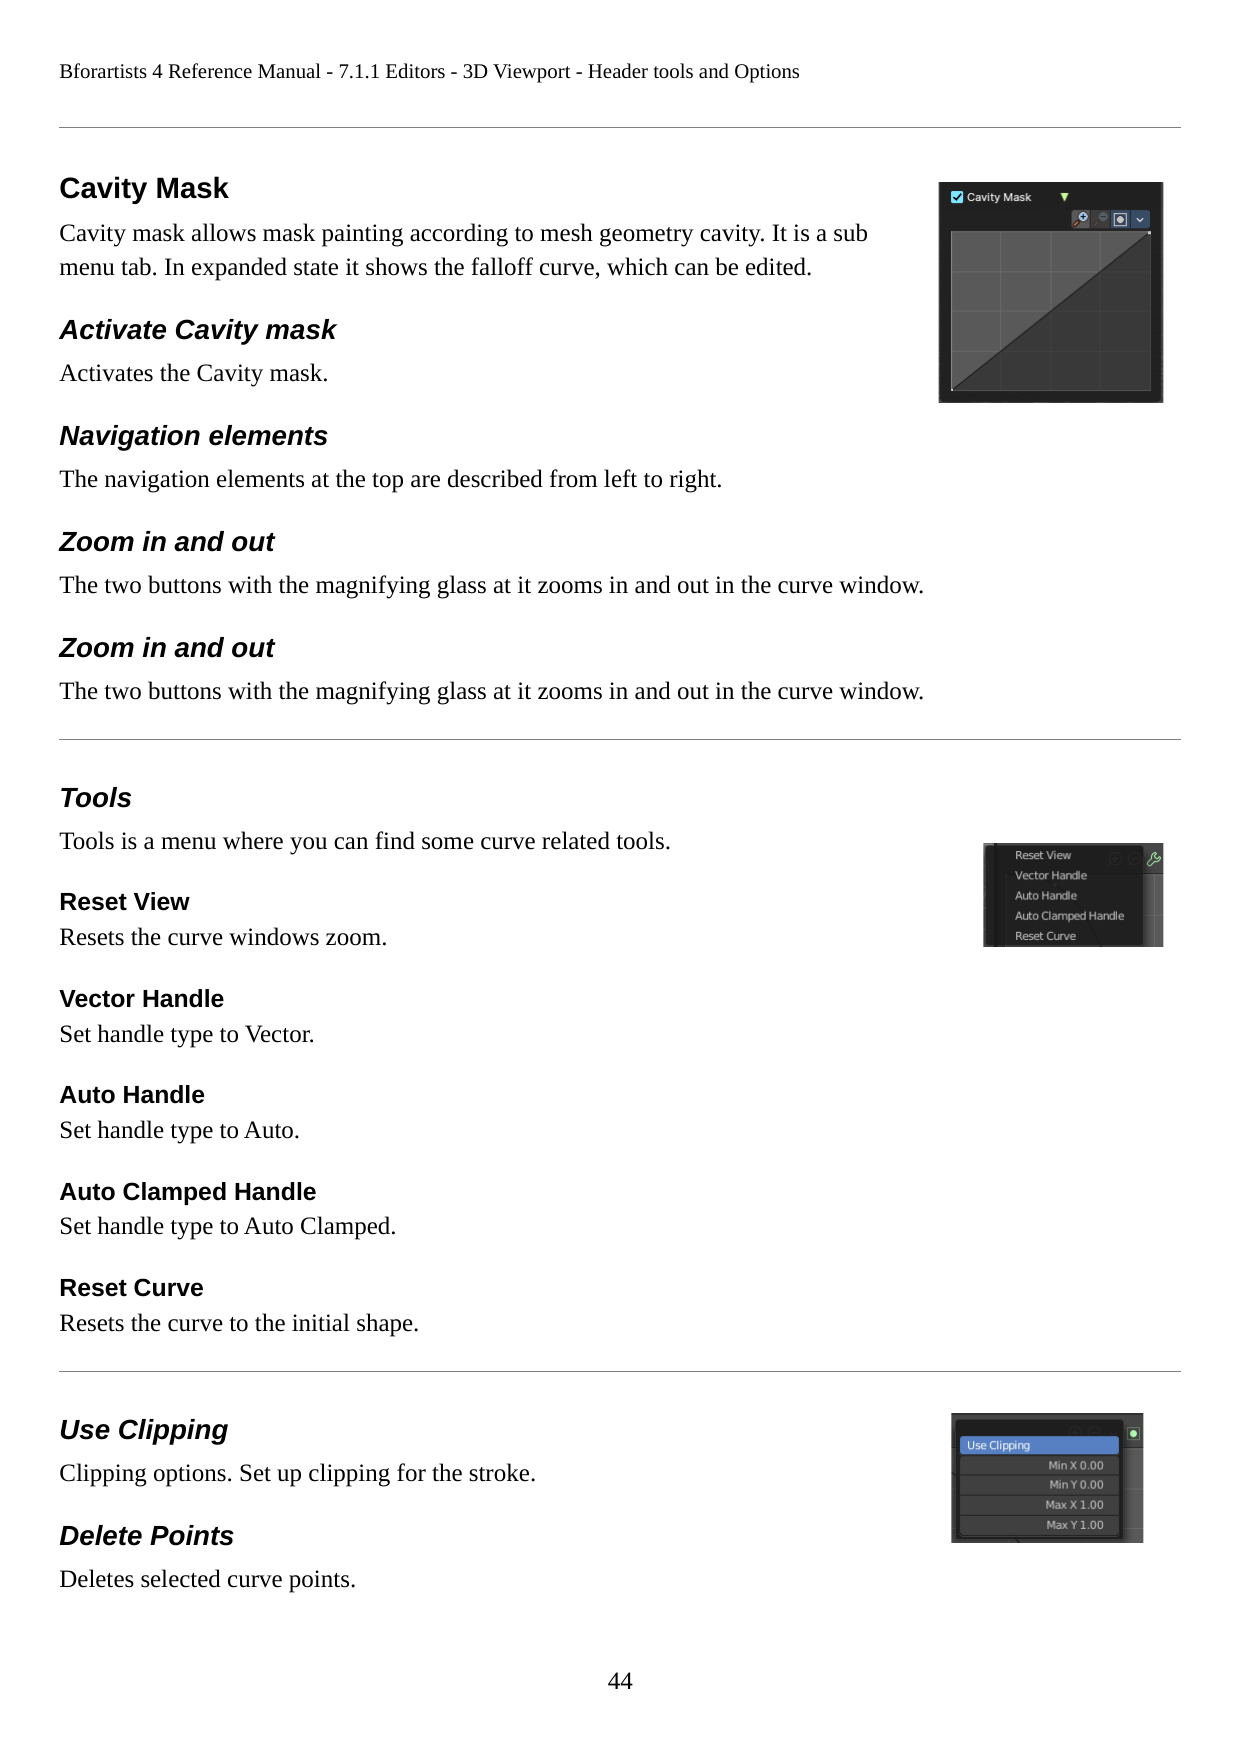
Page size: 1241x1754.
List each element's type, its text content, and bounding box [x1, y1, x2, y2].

picture [938, 182, 1164, 403]
subtitle Navigation elements [59, 419, 1181, 451]
text Cavity mask allows mask painting according to mesh geometry cavity. It is a sub menu tab. In expanded state it shows the falloff curve, which can be edited. [59, 218, 938, 281]
subtitle Cavity Mask [59, 171, 1181, 205]
subtitle Zoom in and out [59, 526, 1181, 557]
text Tools is a menu where you can find some curve related tools. [59, 826, 1181, 855]
text Deletes selected curve points. [59, 1564, 1181, 1592]
subtitle Reset View [59, 887, 983, 916]
subtitle Auto Handle [59, 1080, 1181, 1109]
text Clipping options. Set up clipping for the stroke. [59, 1458, 951, 1487]
subtitle [1144, 1413, 1181, 1445]
text Set handle type to Vector. [59, 1019, 1181, 1047]
subtitle Reset Curve [59, 1273, 1181, 1301]
subtitle Auto Clamped Handle [59, 1177, 1181, 1205]
text The navigation elements at the top are described from left to right. [59, 464, 1181, 493]
text Resets the curve windows zoom. [59, 922, 1181, 951]
picture [951, 1413, 1144, 1543]
text [1144, 1458, 1181, 1487]
subtitle Activate Cavity mask [59, 314, 938, 346]
subtitle Delete Points [59, 1519, 1181, 1551]
text Resets the curve to the initial shape. [59, 1308, 1181, 1336]
text Set handle type to Auto. [59, 1115, 1181, 1144]
text The two buttons with the magnifying glass at it zooms in and out in the curve window. [59, 676, 1181, 704]
text Set handle type to Auto Clamped. [59, 1211, 1181, 1240]
subtitle Vector Handle [59, 984, 1181, 1012]
text The two buttons with the magnifying glass at it zooms in and out in the curve window. [59, 570, 1181, 599]
subtitle [1164, 887, 1181, 916]
text Activates the Cavity mask. [59, 358, 938, 387]
subtitle Tools [59, 782, 1181, 813]
subtitle [1164, 314, 1181, 346]
picture [983, 843, 1164, 947]
subtitle Use Clipping [59, 1413, 951, 1445]
subtitle Zoom in and out [59, 631, 1181, 663]
